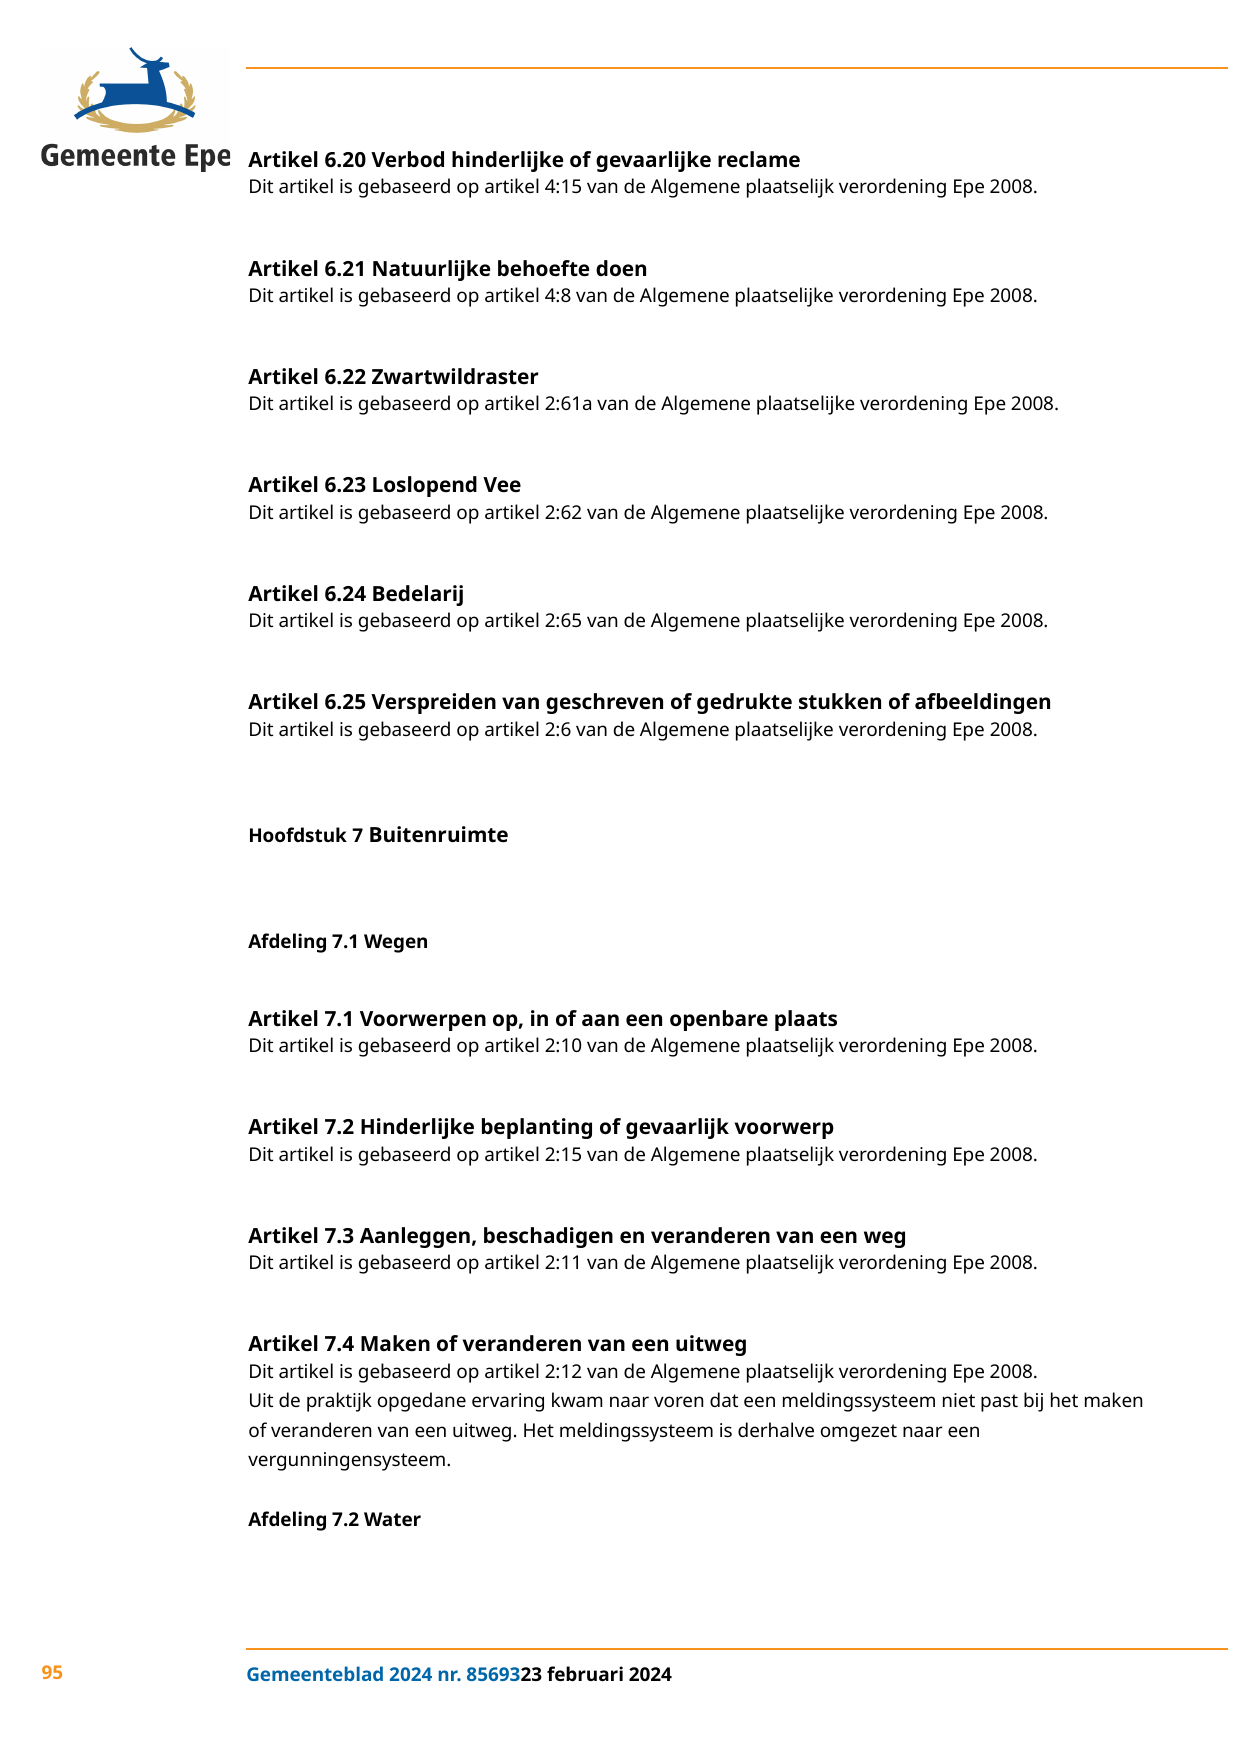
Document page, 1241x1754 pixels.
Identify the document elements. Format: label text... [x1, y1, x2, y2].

text Dit artikel is gebaseerd op artikel 2:15 van de Algemene plaatselijk verordening Epe 2008. [248, 1141, 1152, 1167]
text Artikel 6.21 Natuurlijke behoefte doen [248, 254, 1152, 282]
text Dit artikel is gebaseerd op artikel 2:12 van de Algemene plaatselijk verordening Epe 2008. [248, 1358, 1152, 1383]
text Artikel 7.1 Voorwerpen op, in of aan een openbare plaats [248, 1004, 1152, 1032]
picture [41, 47, 231, 172]
text Dit artikel is gebaseerd op artikel 2:62 van de Algemene plaatselijke verordening Epe 2008. [248, 499, 1152, 525]
text Artikel 7.2 Hinderlijke beplanting of gevaarlijk voorwerp [248, 1112, 1152, 1141]
text Dit artikel is gebaseerd op artikel 2:65 van de Algemene plaatselijke verordening Epe 2008. [248, 607, 1152, 633]
text Dit artikel is gebaseerd op artikel 2:11 van de Algemene plaatselijk verordening Epe 2008. [248, 1249, 1152, 1275]
text Dit artikel is gebaseerd op artikel 2:10 van de Algemene plaatselijk verordening Epe 2008. [248, 1032, 1152, 1058]
text Artikel 6.25 Verspreiden van geschreven of gedrukte stukken of afbeeldingen [248, 687, 1152, 716]
text Artikel 6.23 Loslopend Vee [248, 471, 1152, 499]
text Dit artikel is gebaseerd op artikel 2:61a van de Algemene plaatselijke verordening Epe 2008. [248, 391, 1152, 416]
text Uit de praktijk opgedane ervaring kwam naar voren dat een meldingssysteem niet past bij het maken of veranderen van een uitweg. Het meldingssysteem is derhalve omgezet naar een vergunningensysteem. [248, 1387, 1152, 1472]
text Artikel 7.4 Maken of veranderen van een uitweg [248, 1329, 1152, 1358]
text Afdeling 7.1 Wegen [248, 928, 1152, 954]
text Artikel 6.24 Bedelarij [248, 579, 1152, 607]
text Dit artikel is gebaseerd op artikel 2:6 van de Algemene plaatselijke verordening Epe 2008. [248, 716, 1152, 742]
text Artikel 6.22 Zwartwildraster [248, 362, 1152, 391]
text Afdeling 7.2 Water [248, 1506, 1152, 1531]
text Dit artikel is gebaseerd op artikel 4:15 van de Algemene plaatselijk verordening Epe 2008. [248, 174, 1152, 199]
text Artikel 7.3 Aanleggen, beschadigen en veranderen van een weg [248, 1221, 1152, 1249]
text Dit artikel is gebaseerd op artikel 4:8 van de Algemene plaatselijke verordening Epe 2008. [248, 282, 1152, 308]
text Artikel 6.20 Verbod hinderlijke of gevaarlijke reclame [248, 145, 1152, 174]
text Hoofdstuk 7 Buitenruimte [248, 821, 1152, 849]
